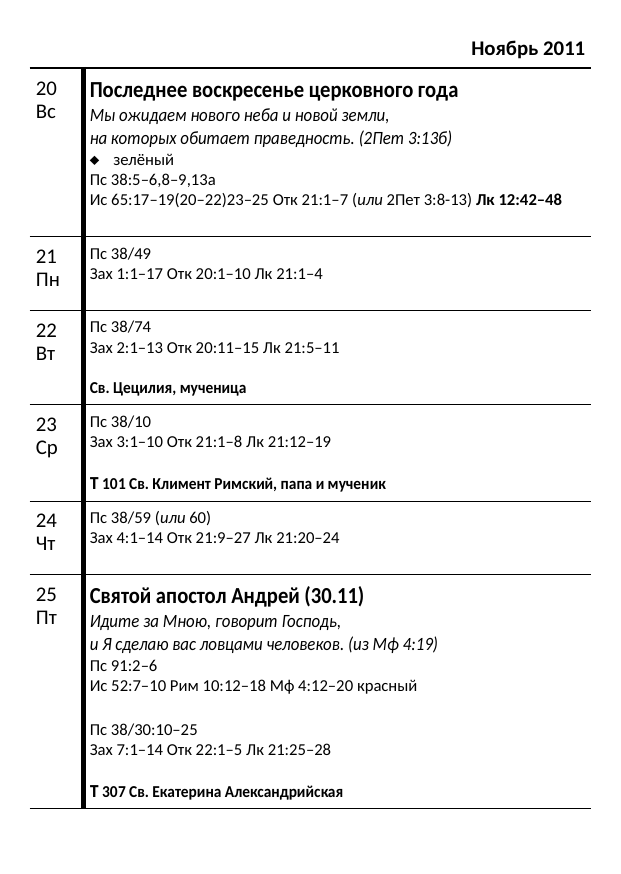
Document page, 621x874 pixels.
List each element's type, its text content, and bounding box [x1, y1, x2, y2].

table_cell 25 Пт [30, 575, 81, 808]
table_cell 22 Вт [30, 311, 81, 404]
table_cell 21 Пн [30, 237, 81, 310]
table_cell 24 Чт [30, 502, 81, 574]
table_cell Пс 38/10 Зах 3:1–10 Отк 21:1–8 Лк 21:12–19 T 101 Св. Климент Римский, папа и мученик [86, 405, 591, 501]
table_cell Святой апостол Андрей (30.11) Идите за Мною, говорит Господь, и Я сделаю вас ловцами человеков. (из Мф 4:19) Пс 91:2–6 Ис 52:7–10 Рим 10:12–18 Мф 4:12–20 красный Пс 38/30:10–25 Зах 7:1–14 Отк 22:1–5 Лк 21:25–28 T 307 Св. Екатерина Александрийская [86, 575, 591, 808]
table_cell Последнее воскресенье церковного года Мы ожидаем нового неба и новой земли, на которых обитает праведность. (2Пет 3:13б) зелёный Пс 38:5–6,8–9,13а Ис 65:17–19(20–22)23–25 Отк 21:1–7 (или 2Пет 3:8-13) Лк 12:42–48 [86, 69, 591, 236]
table_header Ноябрь 2011 [30, 30, 591, 67]
table_cell 23 Ср [30, 405, 81, 501]
table_cell 20 Вс [30, 69, 81, 236]
table_cell Пс 38/74 Зах 2:1–13 Отк 20:11–15 Лк 21:5–11 Св. Цецилия, мученица [86, 311, 591, 404]
table_cell Пс 38/59 (или 60) Зах 4:1–14 Отк 21:9–27 Лк 21:20–24 [86, 502, 591, 574]
table_cell Пс 38/49 Зах 1:1–17 Отк 20:1–10 Лк 21:1–4 [86, 237, 591, 310]
